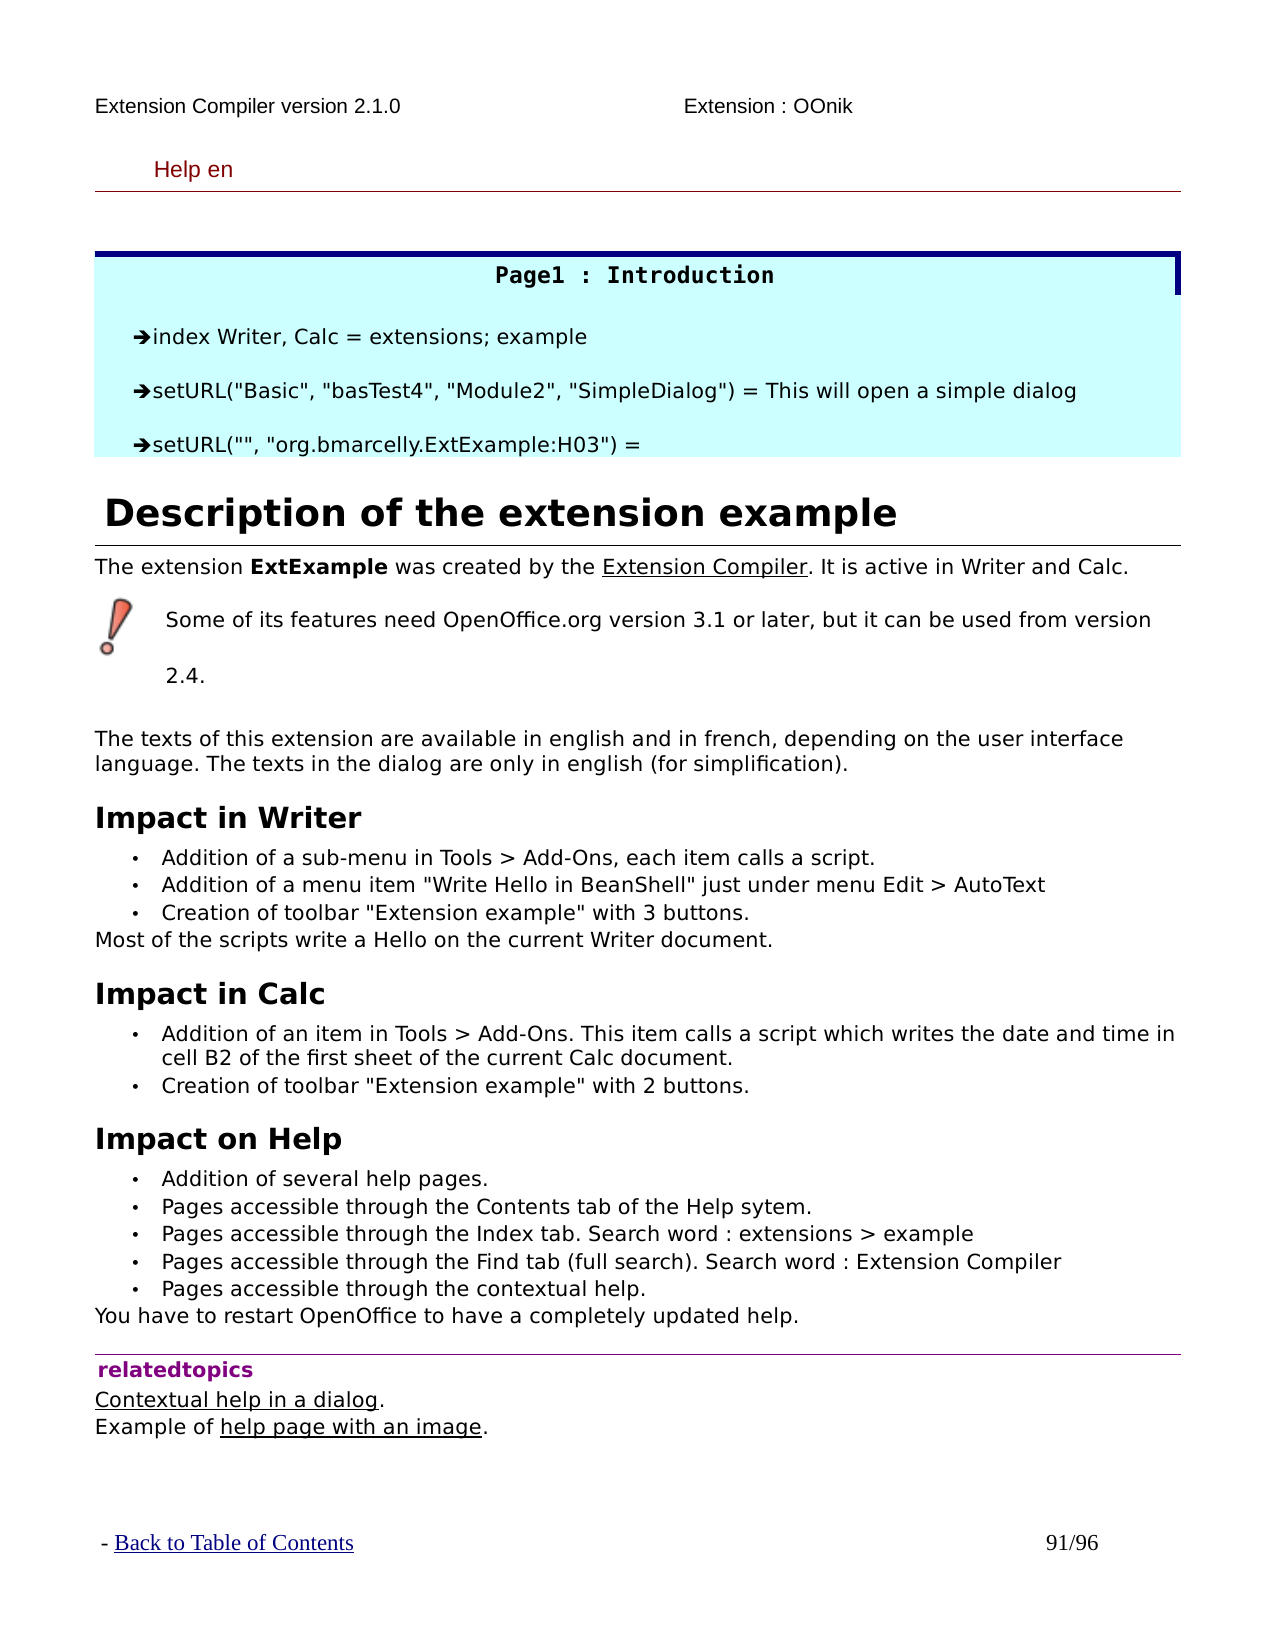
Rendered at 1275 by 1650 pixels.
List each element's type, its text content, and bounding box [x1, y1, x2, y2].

text Description of the extension example [94, 482, 1181, 545]
list Addition of a menu item "Write Hello in BeanShell" just under menu Edit > AutoText [132, 873, 1181, 897]
list setURL("", "org.bmarcelly.ExtExample:H03") = [94, 433, 1181, 457]
list index Writer, Calc = extensions; example [94, 325, 1181, 349]
text relatedtopics [94, 1355, 1181, 1385]
list Pages accessible through the Index tab. Search word : extensions > example [132, 1222, 1181, 1247]
list Some of its features need OpenOffice.org version 3.1 or later, but it can be used from version 2.4. [94, 591, 1181, 688]
text Impact in Writer [94, 801, 1181, 835]
text Contextual help in a dialog. [94, 1388, 1181, 1412]
list Addition of a sub-menu in Tools > Add-Ons, each item calls a script. [132, 846, 1181, 870]
list Creation of toolbar "Extension example" with 3 buttons. [132, 900, 1181, 925]
text Page1 : Introduction [94, 252, 1175, 295]
text Most of the scripts write a Hello on the current Writer document. [94, 928, 1181, 952]
text The extension ExtExample was created by the Extension Compiler. It is active in Writer and Calc. [94, 554, 1181, 579]
text The texts of this extension are available in english and in french, depending on the user interface language. The texts in the dialog are only in english (for simplification). [94, 727, 1181, 776]
text You have to restart OpenOffice to have a completely updated help. [94, 1304, 1181, 1329]
list Pages accessible through the contextual help. [132, 1277, 1181, 1301]
text Example of help page with an image. [94, 1415, 1181, 1440]
list Addition of an item in Tools > Add-Ons. This item calls a script which writes the date and time in cell B2 of the first sheet of the current Calc document. [132, 1022, 1181, 1071]
text Impact on Help [94, 1123, 1181, 1157]
text Help en [94, 147, 1181, 192]
text Impact in Calc [94, 977, 1181, 1011]
list Addition of several help pages. [132, 1167, 1181, 1192]
list setURL("Basic", "basTest4", "Module2", "SimpleDialog") = This will open a simple dialog [94, 379, 1181, 403]
list Pages accessible through the Contents tab of the Help sytem. [132, 1195, 1181, 1219]
picture [95, 591, 138, 663]
list Pages accessible through the Find tab (full search). Search word : Extension Compiler [132, 1249, 1181, 1274]
list Creation of toolbar "Extension example" with 2 buttons. [132, 1073, 1181, 1098]
